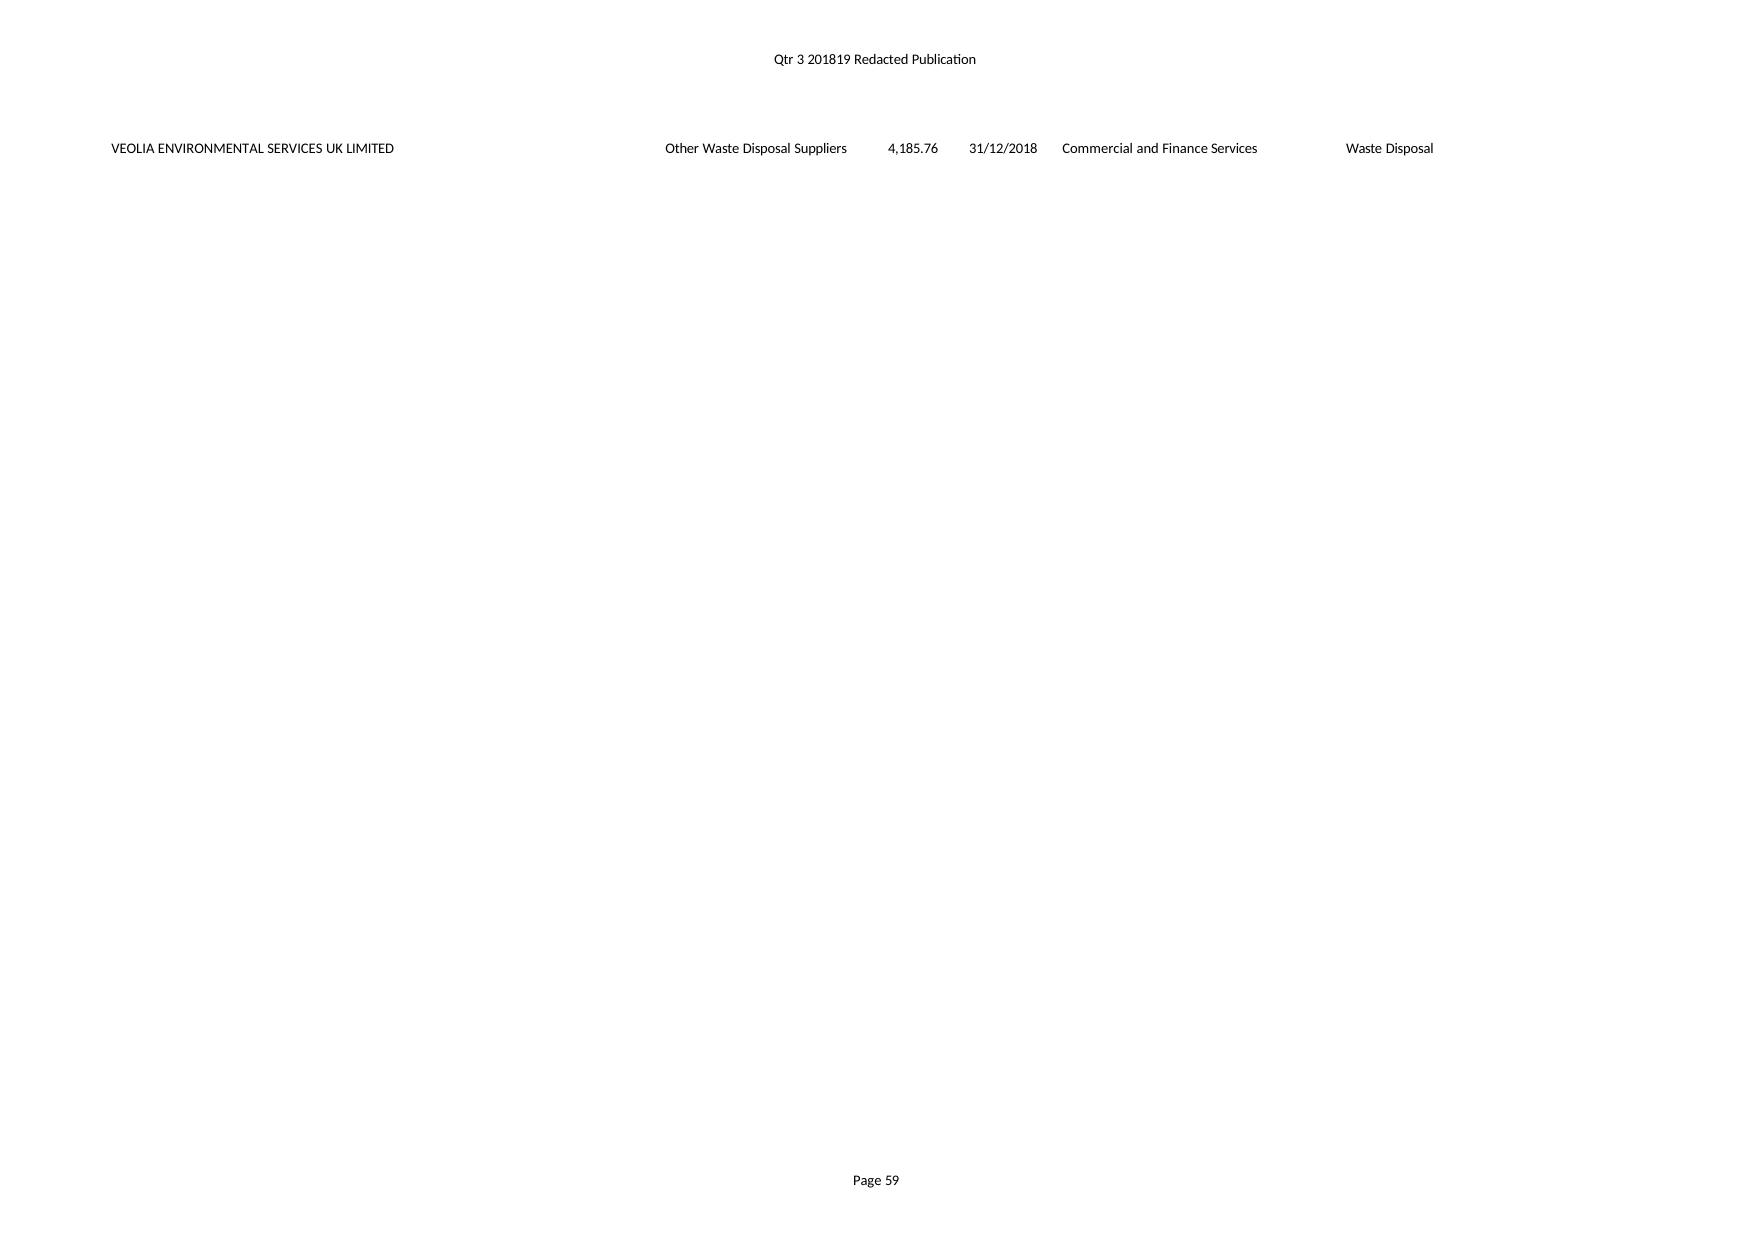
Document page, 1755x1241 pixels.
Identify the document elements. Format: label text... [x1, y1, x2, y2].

table_cell Other Waste Disposal Suppliers [480, 140, 862, 159]
table_cell Waste Disposal [1303, 140, 1558, 159]
table_cell 31/12/2018 [953, 140, 1050, 159]
table_cell 4,185.76 [863, 140, 953, 159]
table_cell VEOLIA ENVIRONMENTAL SERVICES UK LIMITED [106, 140, 480, 159]
table_cell Commercial and Finance Services [1050, 140, 1303, 159]
